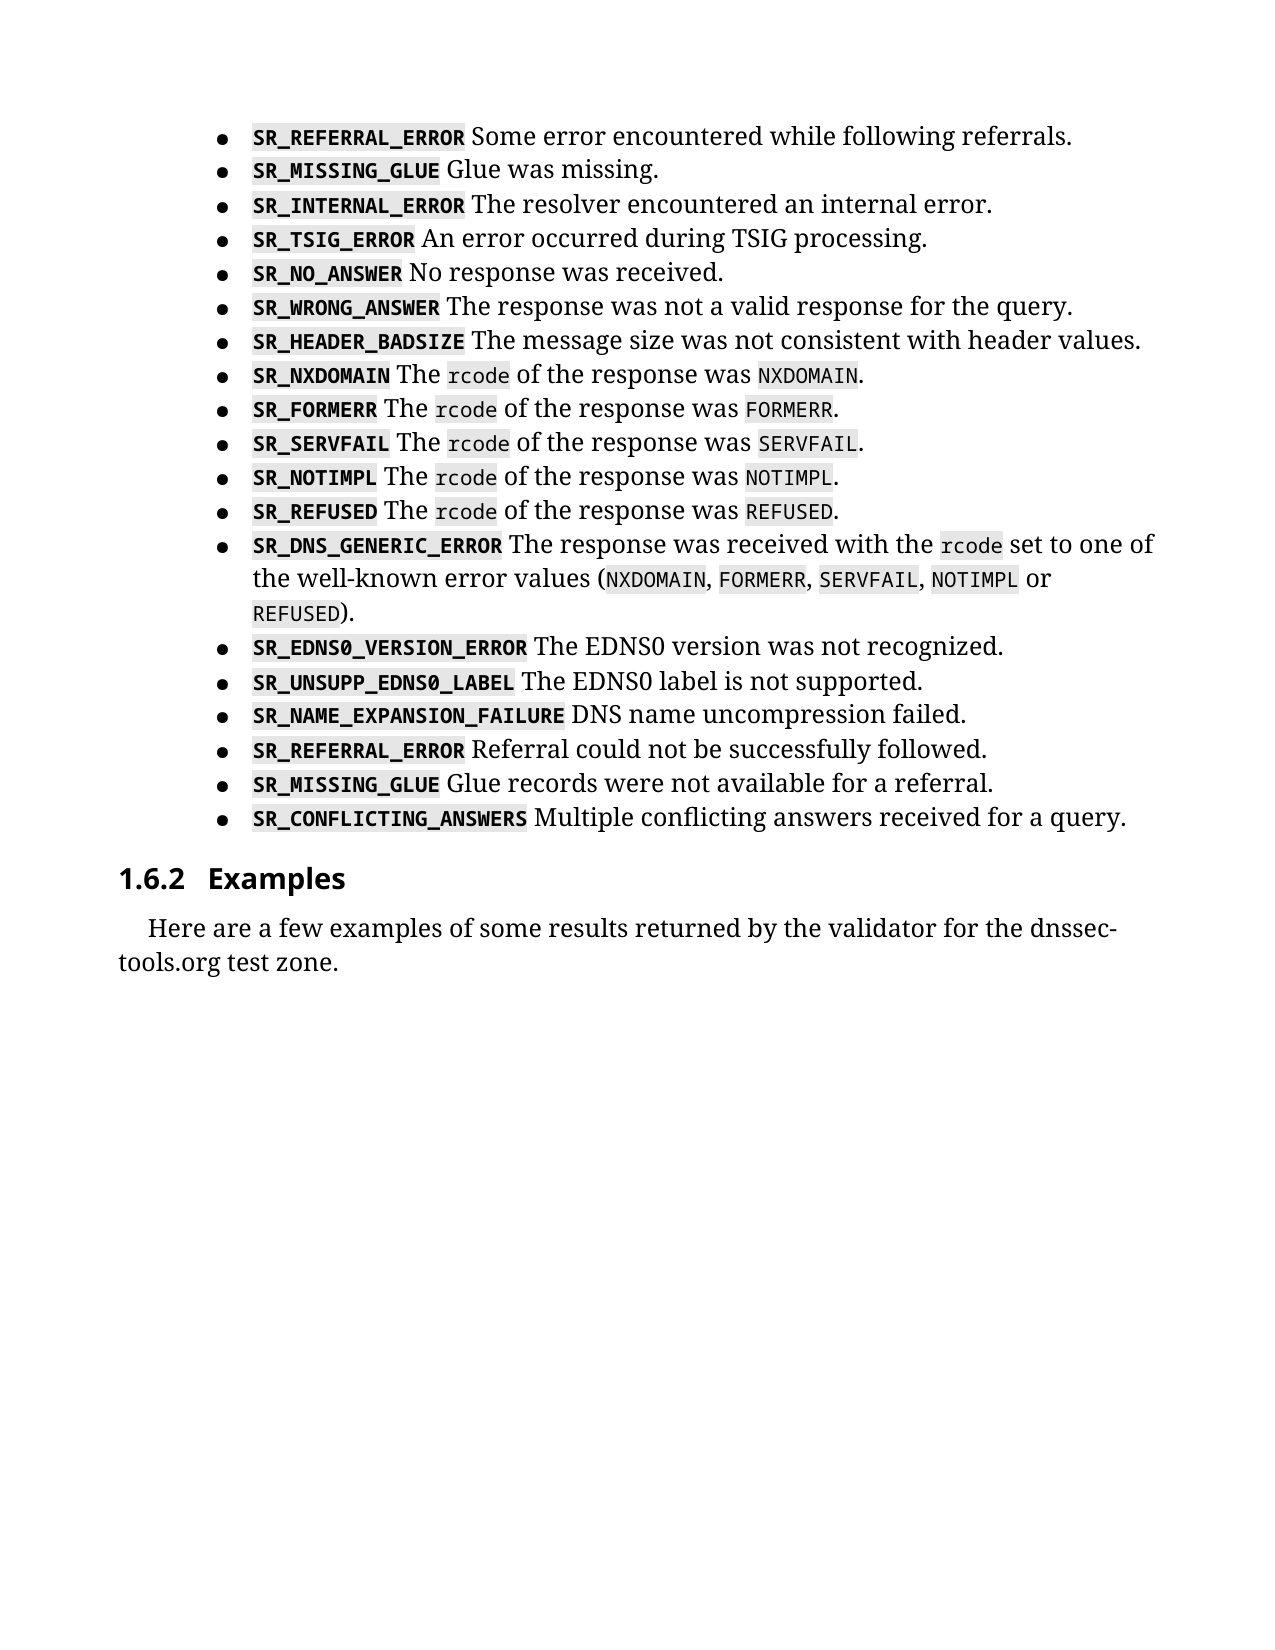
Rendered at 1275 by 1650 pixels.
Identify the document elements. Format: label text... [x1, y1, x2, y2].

list SR_NO_ANSWER No response was received. [215, 254, 1157, 288]
subtitle Examples [118, 858, 1157, 898]
list SR_MISSING_GLUE Glue was missing. [215, 152, 1157, 186]
list SR_REFERRAL_ERROR Some error encountered while following referrals. [215, 118, 1157, 152]
list SR_TSIG_ERROR An error occurred during TSIG processing. [215, 220, 1157, 254]
list SR_CONFLICTING_ANSWERS Multiple conflicting answers received for a query. [215, 799, 1157, 833]
list SR_HEADER_BADSIZE The message size was not consistent with header values. [215, 322, 1157, 357]
list SR_WRONG_ANSWER The response was not a valid response for the query. [215, 288, 1157, 322]
list SR_NOTIMPL The rcode of the response was NOTIMPL. [215, 459, 1157, 493]
list SR_REFUSED The rcode of the response was REFUSED. [215, 493, 1157, 527]
text Here are a few examples of some results returned by the validator for the dnssec-tools.org test zone. [118, 911, 1157, 979]
list SR_INTERNAL_ERROR The resolver encountered an internal error. [215, 186, 1157, 220]
list SR_EDNS0_VERSION_ERROR The EDNS0 version was not recognized. [215, 629, 1157, 663]
list SR_SERVFAIL The rcode of the response was SERVFAIL. [215, 425, 1157, 459]
list SR_UNSUPP_EDNS0_LABEL The EDNS0 label is not supported. [215, 663, 1157, 697]
list SR_NXDOMAIN The rcode of the response was NXDOMAIN. [215, 357, 1157, 391]
list SR_NAME_EXPANSION_FAILURE DNS name uncompression failed. [215, 697, 1157, 731]
list SR_DNS_GENERIC_ERROR The response was received with the rcode set to one of the well-known error values (NXDOMAIN, FORMERR, SERVFAIL, NOTIMPL or REFUSED). [215, 527, 1157, 629]
list SR_REFERRAL_ERROR Referral could not be successfully followed. [215, 731, 1157, 765]
list SR_FORMERR The rcode of the response was FORMERR. [215, 391, 1157, 425]
list SR_MISSING_GLUE Glue records were not available for a referral. [215, 765, 1157, 799]
